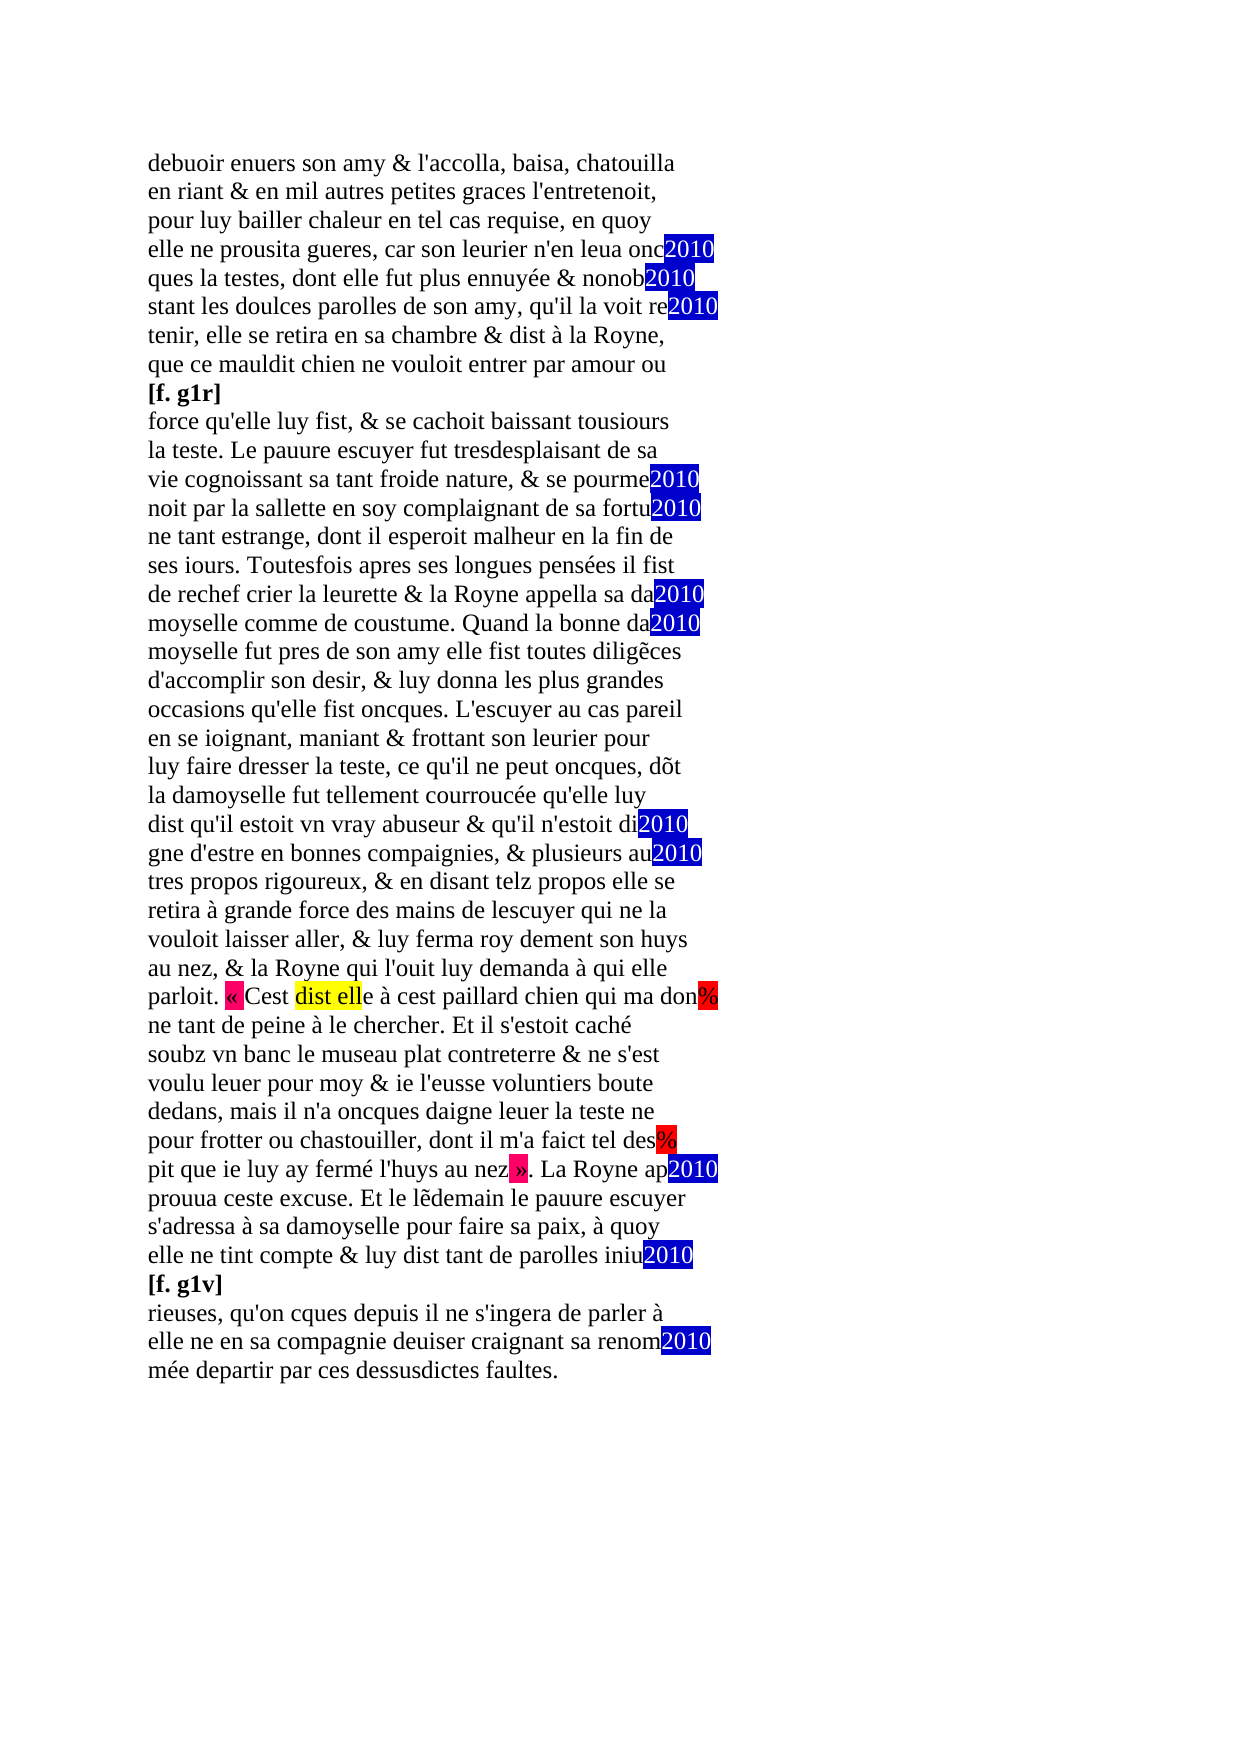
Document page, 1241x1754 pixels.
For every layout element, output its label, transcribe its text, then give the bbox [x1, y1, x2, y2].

text debuoir enuers son amy & l'accolla, baisa, chatouilla en riant & en mil autres petites graces l'entretenoit, pour luy bailler chaleur en tel cas requise, en quoy elle ne prousita gueres, car son leurier n'en leua onc2010 ques la testes, dont elle fut plus ennuyée & nonob2010 stant les doulces parolles de son amy, qu'il la voit re2010 tenir, elle se retira en sa chambre & dist à la Royne, que ce mauldit chien ne vouloit entrer par amour ou [f. g1r] force qu'elle luy fist, & se cachoit baissant tousiours la teste. Le pauure escuyer fut tresdesplaisant de sa vie cognoissant sa tant froide nature, & se pourme2010 noit par la sallette en soy complaignant de sa fortu2010 ne tant estrange, dont il esperoit malheur en la fin de ses iours. Toutesfois apres ses longues pensées il fist de rechef crier la leurette & la Royne appella sa da2010 moyselle comme de coustume. Quand la bonne da2010 moyselle fut pres de son amy elle fist toutes diligẽces d'accomplir son desir, & luy donna les plus grandes occasions qu'elle fist oncques. L'escuyer au cas pareil en se ioignant, maniant & frottant son leurier pour luy faire dresser la teste, ce qu'il ne peut oncques, dõt la damoyselle fut tellement courroucée qu'elle luy dist qu'il estoit vn vray abuseur & qu'il n'estoit di2010 gne d'estre en bonnes compaignies, & plusieurs au2010 tres propos rigoureux, & en disant telz propos elle se retira à grande force des mains de lescuyer qui ne la vouloit laisser aller, & luy ferma roy dement son huys au nez, & la Royne qui l'ouit luy demanda à qui elle parloit. « Cest dist elle à cest paillard chien qui ma don% ne tant de peine à le chercher. Et il s'estoit caché soubz vn banc le museau plat contreterre & ne s'est voulu leuer pour moy & ie l'eusse voluntiers boute dedans, mais il n'a oncques daigne leuer la teste ne pour frotter ou chastouiller, dont il m'a faict tel des% pit que ie luy ay fermé l'huys au nez ». La Royne ap2010 prouua ceste excuse. Et le lẽdemain le pauure escuyer s'adressa à sa damoyselle pour faire sa paix, à quoy elle ne tint compte & luy dist tant de parolles iniu2010 [f. g1v] rieuses, qu'on cques depuis il ne s'ingera de parler à elle ne en sa compagnie deuiser craignant sa renom2010 mée departir par ces dessusdictes faultes. [148, 148, 1093, 1384]
